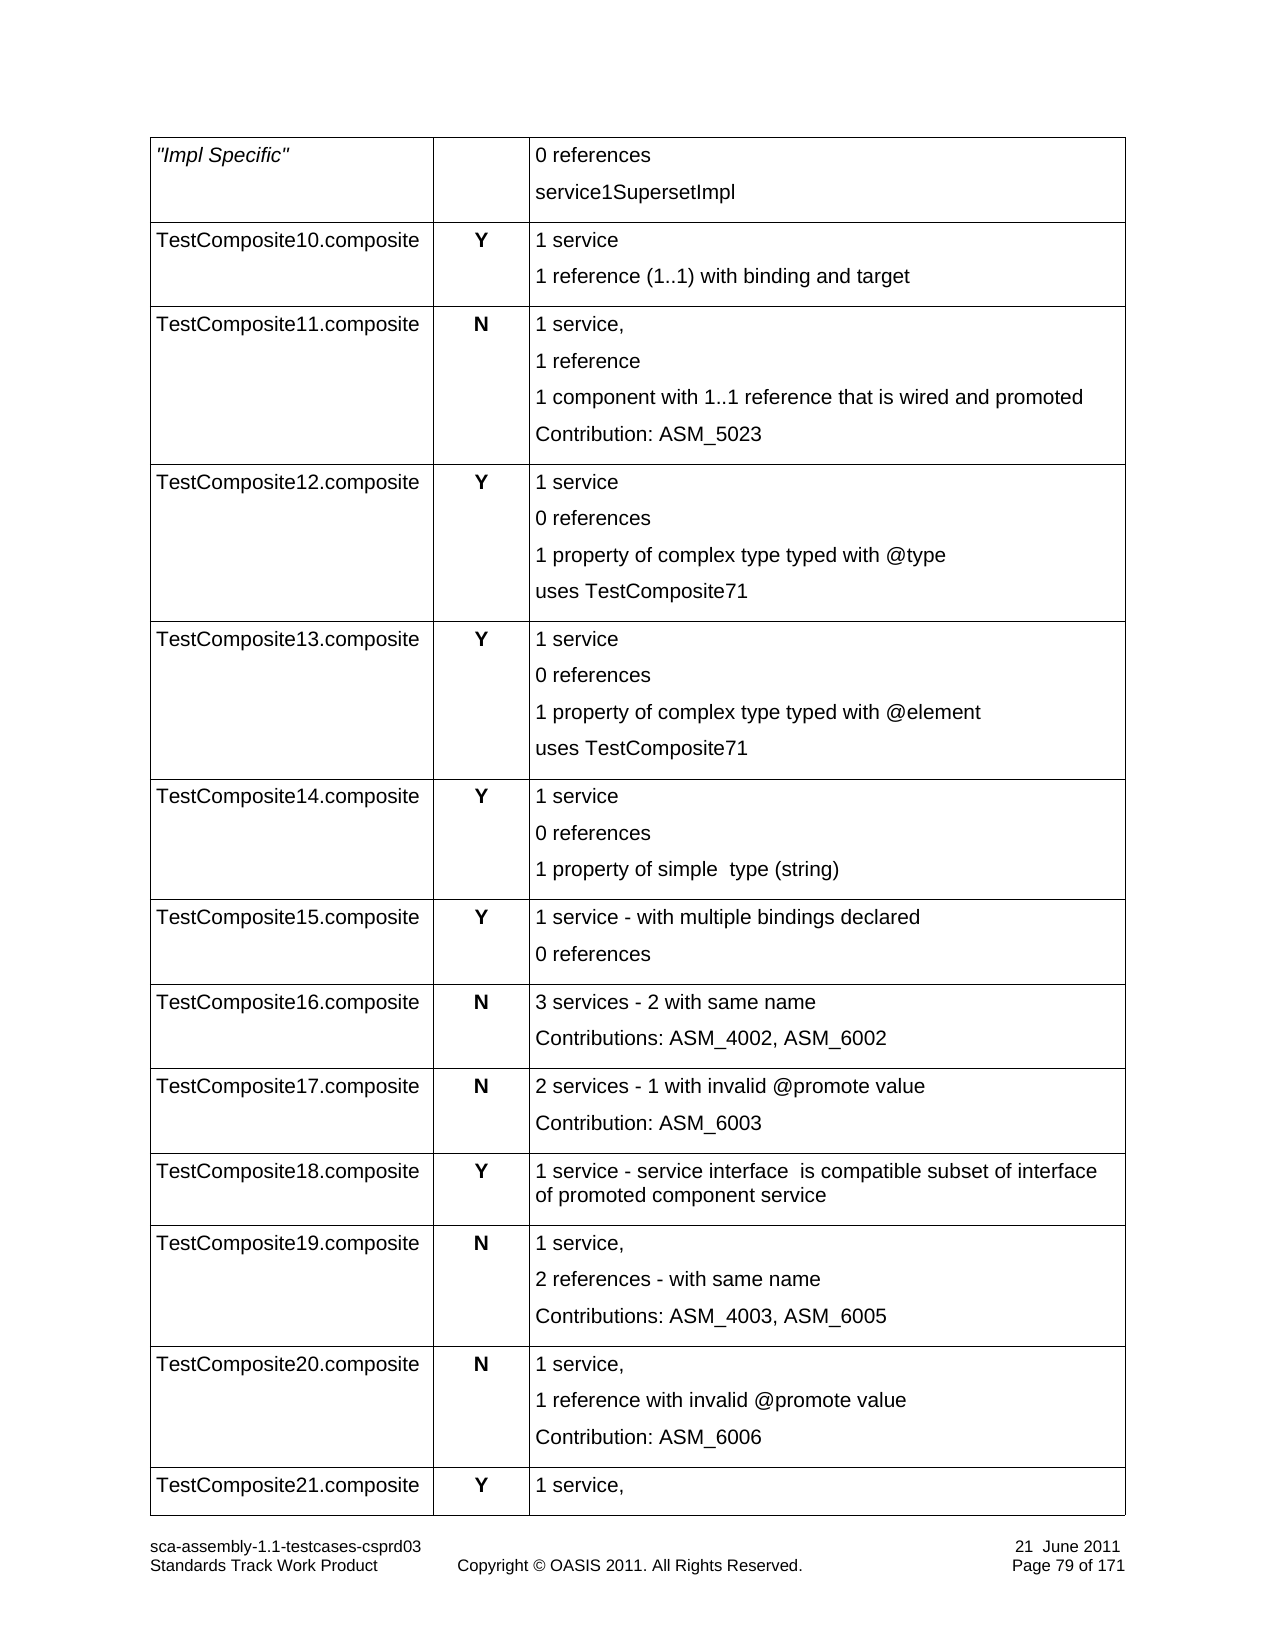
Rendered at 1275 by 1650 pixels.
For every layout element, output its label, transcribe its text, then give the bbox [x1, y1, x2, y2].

table_cell 1 service, [530, 1468, 1125, 1515]
table_cell TestComposite11.composite [151, 307, 433, 464]
table_cell 1 service - with multiple bindings declared 0 references [530, 900, 1125, 984]
table_cell TestComposite20.composite [151, 1347, 433, 1467]
table_cell N [434, 1226, 529, 1346]
table_cell Y [434, 1154, 529, 1225]
table_cell 0 references service1SupersetImpl [530, 138, 1125, 222]
table_cell TestComposite12.composite [151, 465, 433, 621]
table_cell N [434, 307, 529, 464]
table_cell 1 service, 2 references - with same name Contributions: ASM_4003, ASM_6005 [530, 1226, 1125, 1346]
table_cell TestComposite15.composite [151, 900, 433, 984]
table_cell N [434, 1347, 529, 1467]
table_cell Y [434, 465, 529, 621]
table_cell TestComposite16.composite [151, 985, 433, 1068]
table_cell N [434, 1069, 529, 1153]
table_cell Y [434, 780, 529, 899]
table_cell TestComposite21.composite [151, 1468, 433, 1515]
table_cell TestComposite18.composite [151, 1154, 433, 1225]
table_cell N [434, 985, 529, 1068]
table_cell Y [434, 223, 529, 306]
table_cell 1 service - service interface is compatible subset of interface of promoted component service [530, 1154, 1125, 1225]
table_cell 1 service 0 references 1 property of complex type typed with @element uses TestComposite71 [530, 622, 1125, 778]
table_cell TestComposite14.composite [151, 780, 433, 899]
table_cell 1 service 0 references 1 property of complex type typed with @type uses TestComposite71 [530, 465, 1125, 621]
table_cell "Impl Specific" [151, 138, 433, 222]
table_cell 3 services - 2 with same name Contributions: ASM_4002, ASM_6002 [530, 985, 1125, 1068]
table_cell 1 service, 1 reference with invalid @promote value Contribution: ASM_6006 [530, 1347, 1125, 1467]
table_cell TestComposite13.composite [151, 622, 433, 778]
table_cell [434, 138, 529, 222]
table_cell Y [434, 900, 529, 984]
table_cell 1 service, 1 reference 1 component with 1..1 reference that is wired and promoted Contribution: ASM_5023 [530, 307, 1125, 464]
table_cell TestComposite10.composite [151, 223, 433, 306]
table_cell 2 services - 1 with invalid @promote value Contribution: ASM_6003 [530, 1069, 1125, 1153]
table_cell Y [434, 622, 529, 778]
table_cell TestComposite17.composite [151, 1069, 433, 1153]
table_cell TestComposite19.composite [151, 1226, 433, 1346]
table_cell 1 service 0 references 1 property of simple type (string) [530, 780, 1125, 899]
table_cell Y [434, 1468, 529, 1515]
table_cell 1 service 1 reference (1..1) with binding and target [530, 223, 1125, 306]
